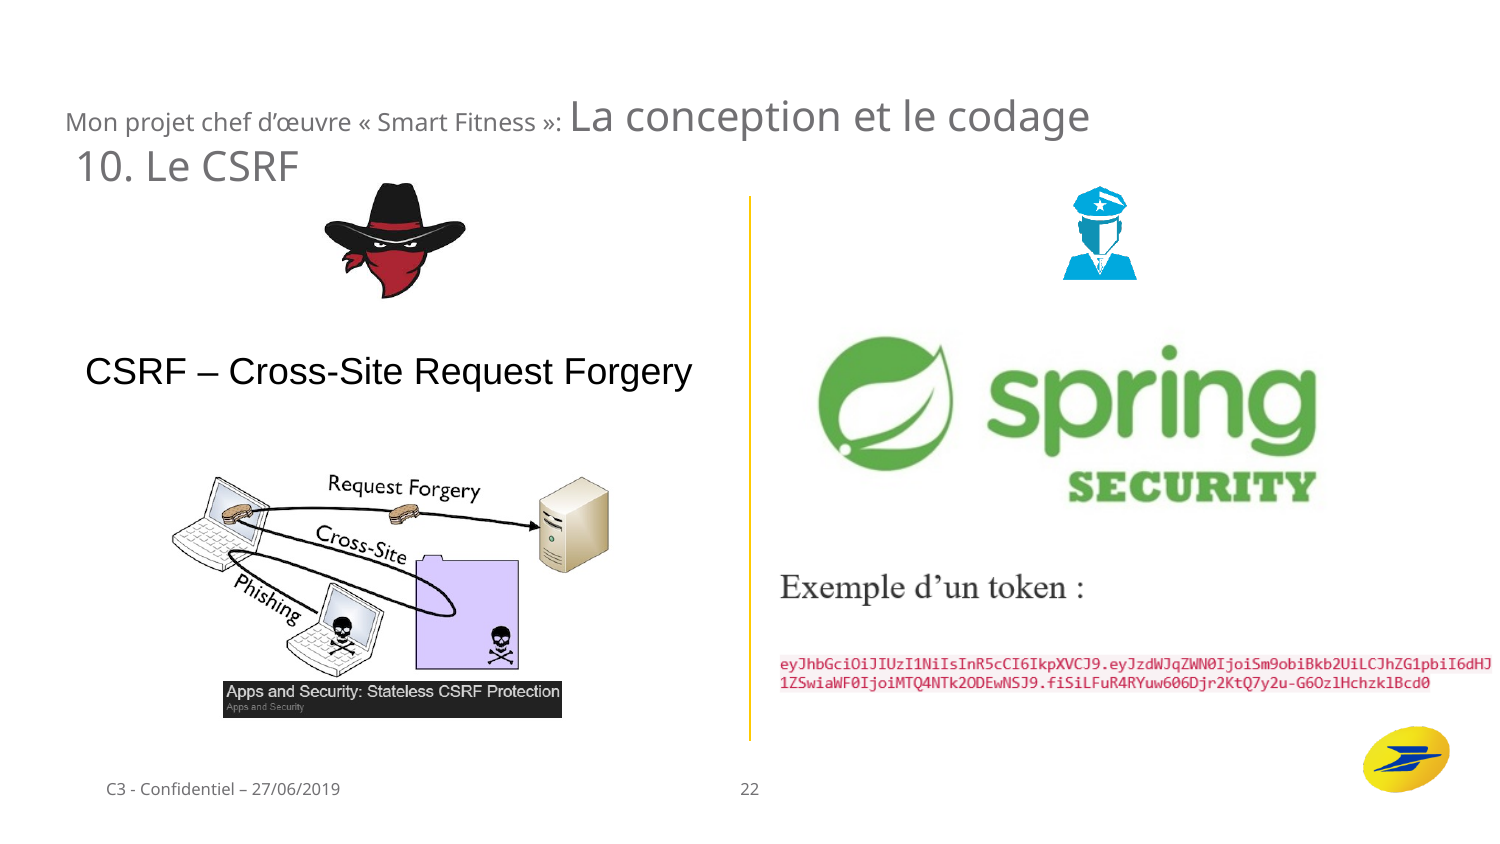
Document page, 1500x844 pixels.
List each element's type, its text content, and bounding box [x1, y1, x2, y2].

text_box CSRF – Cross-Site Request Forgery [70, 339, 720, 444]
picture [1346, 702, 1465, 821]
picture [165, 468, 616, 721]
picture [770, 566, 1500, 697]
picture [316, 177, 474, 305]
title Mon projet chef d’œuvre « Smart Fitness »: La conception et le codage 10. Le CSRF [64, 89, 1436, 169]
picture [780, 180, 1401, 547]
